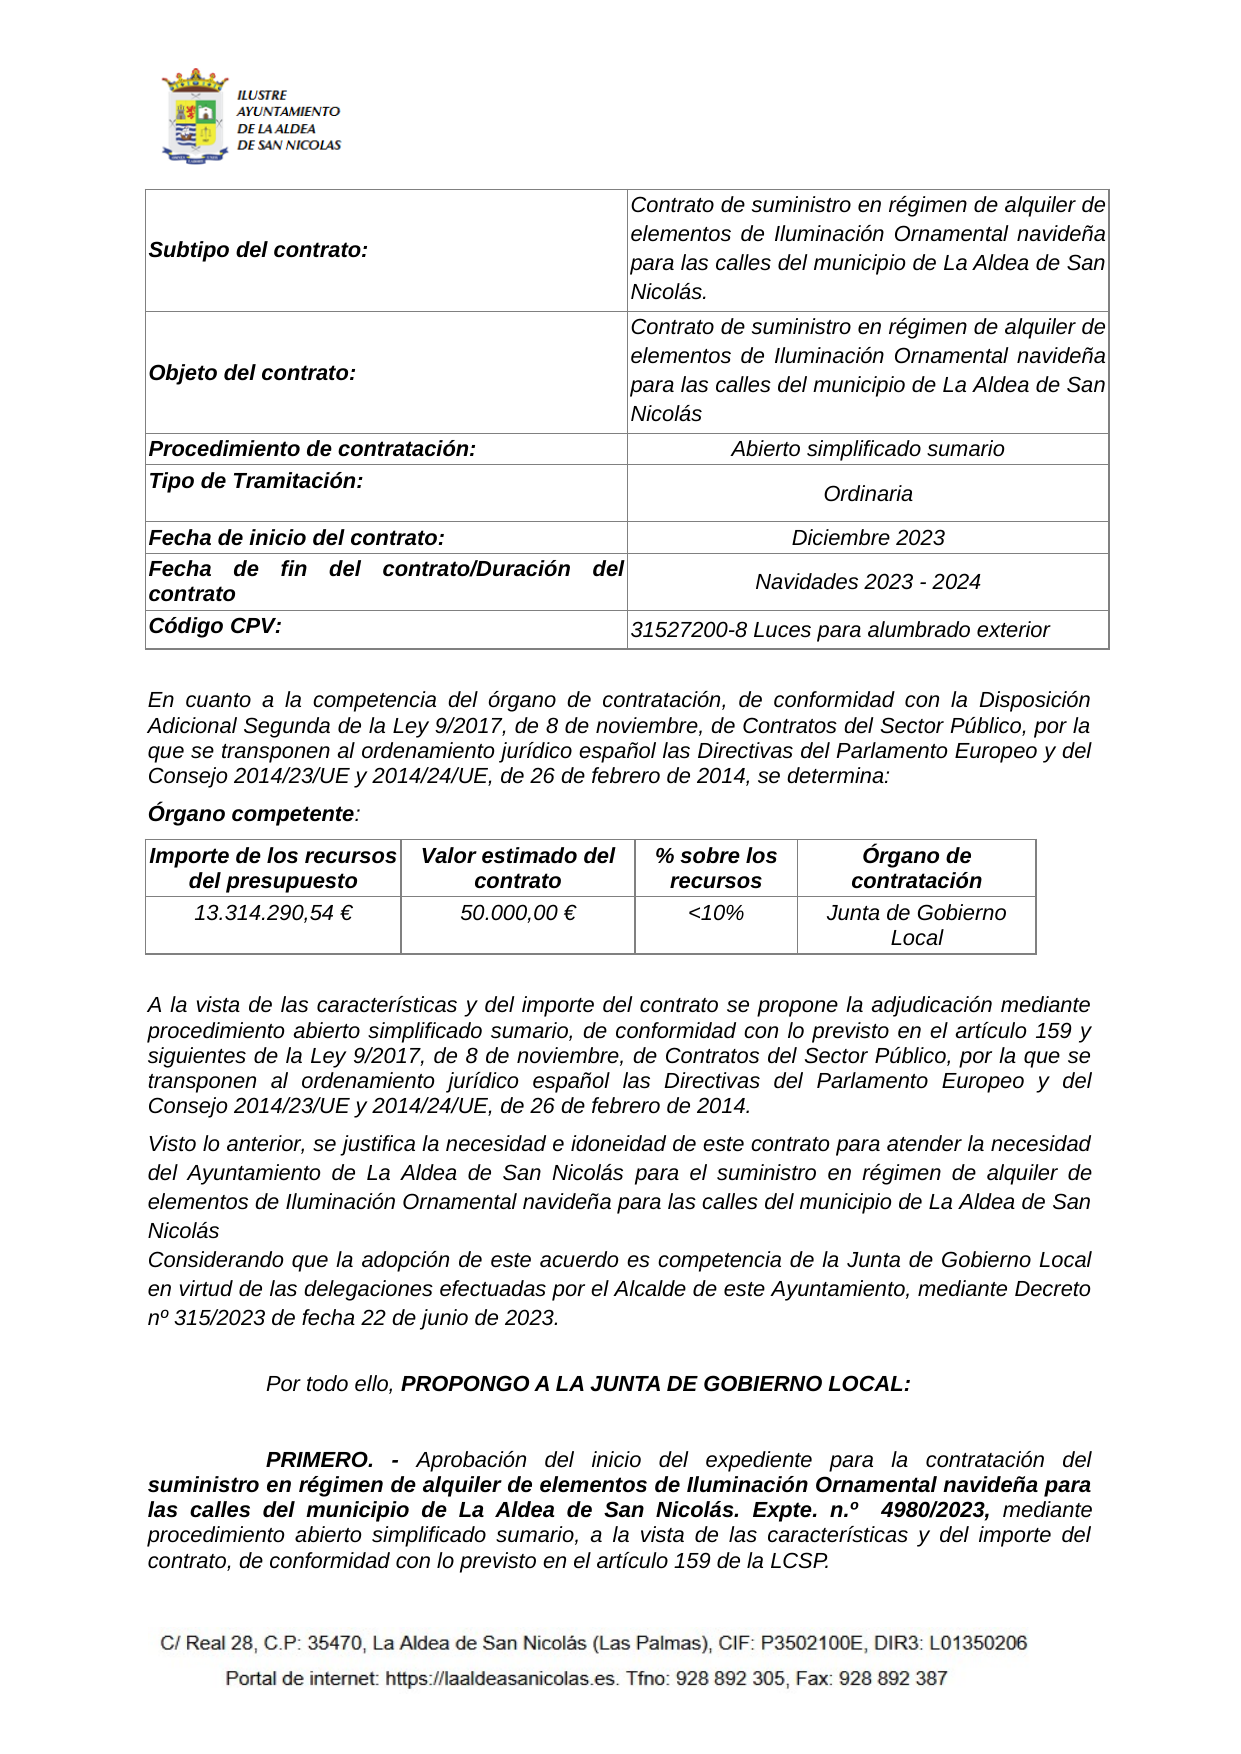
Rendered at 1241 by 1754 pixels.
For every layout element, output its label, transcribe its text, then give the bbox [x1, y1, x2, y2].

table_cell Ordinaria [628, 465, 1108, 521]
text En cuanto a la competencia del órgano de contratación, de conformidad con la Disposición Adicional Segunda de la Ley 9/2017, de 8 de noviembre, de Contratos del Sector Público, por la que se transponen al ordenamiento jurídico español las Directivas del Parlamento Europeo y del Consejo 2014/23/UE y 2014/24/UE, de 26 de febrero de 2014, se determina: [148, 687, 1093, 788]
table_cell Fecha de inicio del contrato: [146, 522, 627, 553]
table_cell 31527200-8 Luces para alumbrado exterior [628, 611, 1108, 648]
table_cell 50.000,00 € [402, 897, 634, 953]
table_cell Procedimiento de contratación: [146, 434, 627, 464]
picture [149, 1627, 1034, 1694]
table_cell Abierto simplificado sumario [628, 434, 1108, 464]
text Por todo ello, PROPONGO A LA JUNTA DE GOBIERNO LOCAL: [148, 1371, 1078, 1396]
text Visto lo anterior, se justifica la necesidad e idoneidad de este contrato para atender la necesidad del Ayuntamiento de La Aldea de San Nicolás para el suministro en régimen de alquiler de elementos de Iluminación Ornamental navideña para las calles del municipio de La Aldea de San Nicolás [148, 1131, 1093, 1243]
table_cell Diciembre 2023 [628, 522, 1108, 553]
table_cell Tipo de Tramitación: [146, 465, 627, 521]
text PRIMERO. - Aprobación del inicio del expediente para la contratación del suministro en régimen de alquiler de elementos de Iluminación Ornamental navideña para las calles del municipio de La Aldea de San Nicolás. Expte. n.º 4980/2023, mediante procedimiento abierto simplificado sumario, a la vista de las características y del importe del contrato, de conformidad con lo previsto en el artículo 159 de la LCSP. [148, 1447, 1093, 1573]
table_cell Contrato de suministro en régimen de alquiler de elementos de Iluminación Ornamental navideña para las calles del municipio de La Aldea de San Nicolás [628, 312, 1108, 433]
table_cell Contrato de suministro en régimen de alquiler de elementos de Iluminación Ornamental navideña para las calles del municipio de La Aldea de San Nicolás. [628, 190, 1108, 311]
table_header Valor estimado del contrato [402, 840, 634, 896]
table_header % sobre los recursos [636, 840, 797, 896]
table_header Órgano de contratación [798, 840, 1035, 896]
table_cell Junta de Gobierno Local [798, 897, 1035, 953]
table_cell <10% [636, 897, 797, 953]
table_cell Objeto del contrato: [146, 312, 627, 433]
table_cell Fecha de fin del contrato/Duración del contrato [146, 554, 627, 609]
text Órgano competente: [148, 801, 1093, 826]
text A la vista de las características y del importe del contrato se propone la adjudicación mediante procedimiento abierto simplificado sumario, de conformidad con lo previsto en el artículo 159 y siguientes de la Ley 9/2017, de 8 de noviembre, de Contratos del Sector Público, por la que se transponen al ordenamiento jurídico español las Directivas del Parlamento Europeo y del Consejo 2014/23/UE y 2014/24/UE, de 26 de febrero de 2014. [148, 992, 1093, 1118]
table_header Importe de los recursos del presupuesto [146, 840, 400, 896]
table_cell Código CPV: [146, 611, 627, 648]
picture [148, 60, 357, 172]
text Considerando que la adopción de este acuerdo es competencia de la Junta de Gobierno Local en virtud de las delegaciones efectuadas por el Alcalde de este Ayuntamiento, mediante Decreto nº 315/2023 de fecha 22 de junio de 2023. [148, 1247, 1093, 1330]
table_cell Subtipo del contrato: [146, 190, 627, 311]
table_cell 13.314.290,54 € [146, 897, 400, 953]
table_cell Navidades 2023 - 2024 [628, 554, 1108, 609]
